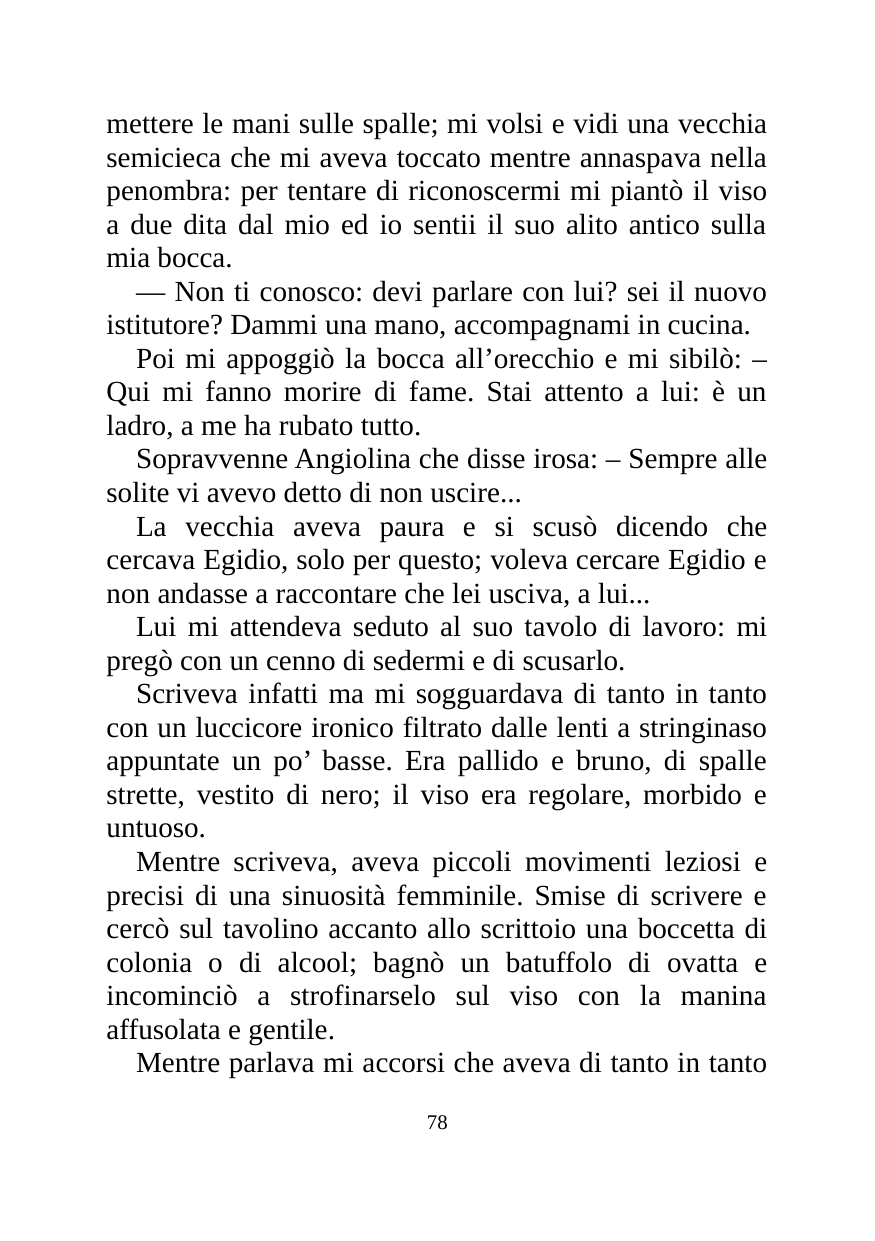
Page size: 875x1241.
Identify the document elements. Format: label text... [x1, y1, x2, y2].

text Lui mi attendeva seduto al suo tavolo di lavoro: mi pregò con un cenno di sedermi e di scusarlo. [106, 609, 768, 676]
text — Non ti conosco: devi parlare con lui? sei il nuovo istitutore? Dammi una mano, accompagnami in cucina. [106, 274, 768, 341]
text Poi mi appoggiò la bocca all’orecchio e mi sibilò: – Qui mi fanno morire di fame. Stai attento a lui: è un ladro, a me ha rubato tutto. [106, 341, 768, 442]
text Scriveva infatti ma mi sogguardava di tanto in tanto con un luccicore ironico filtrato dalle lenti a stringinaso appuntate un po’ basse. Era pallido e bruno, di spalle strette, vestito di nero; il viso era regolare, morbido e untuoso. [106, 676, 768, 844]
text La vecchia aveva paura e si scusò dicendo che cercava Egidio, solo per questo; voleva cercare Egidio e non andasse a raccontare che lei usciva, a lui... [106, 509, 768, 609]
text mettere le mani sulle spalle; mi volsi e vidi una vecchia semicieca che mi aveva toccato mentre annaspava nella penombra: per tentare di riconoscermi mi piantò il viso a due dita dal mio ed io sentii il suo alito antico sulla mia bocca. [106, 106, 768, 274]
text Mentre scriveva, aveva piccoli movimenti leziosi e precisi di una sinuosità femminile. Smise di scrivere e cercò sul tavolino accanto allo scrittoio una boccetta di colonia o di alcool; bagnò un batuffolo di ovatta e incominciò a strofinarselo sul viso con la manina affusolata e gentile. [106, 844, 768, 1045]
text Sopravvenne Angiolina che disse irosa: – Sempre alle solite vi avevo detto di non uscire... [106, 442, 768, 509]
text Mentre parlava mi accorsi che aveva di tanto in tanto [106, 1045, 768, 1079]
